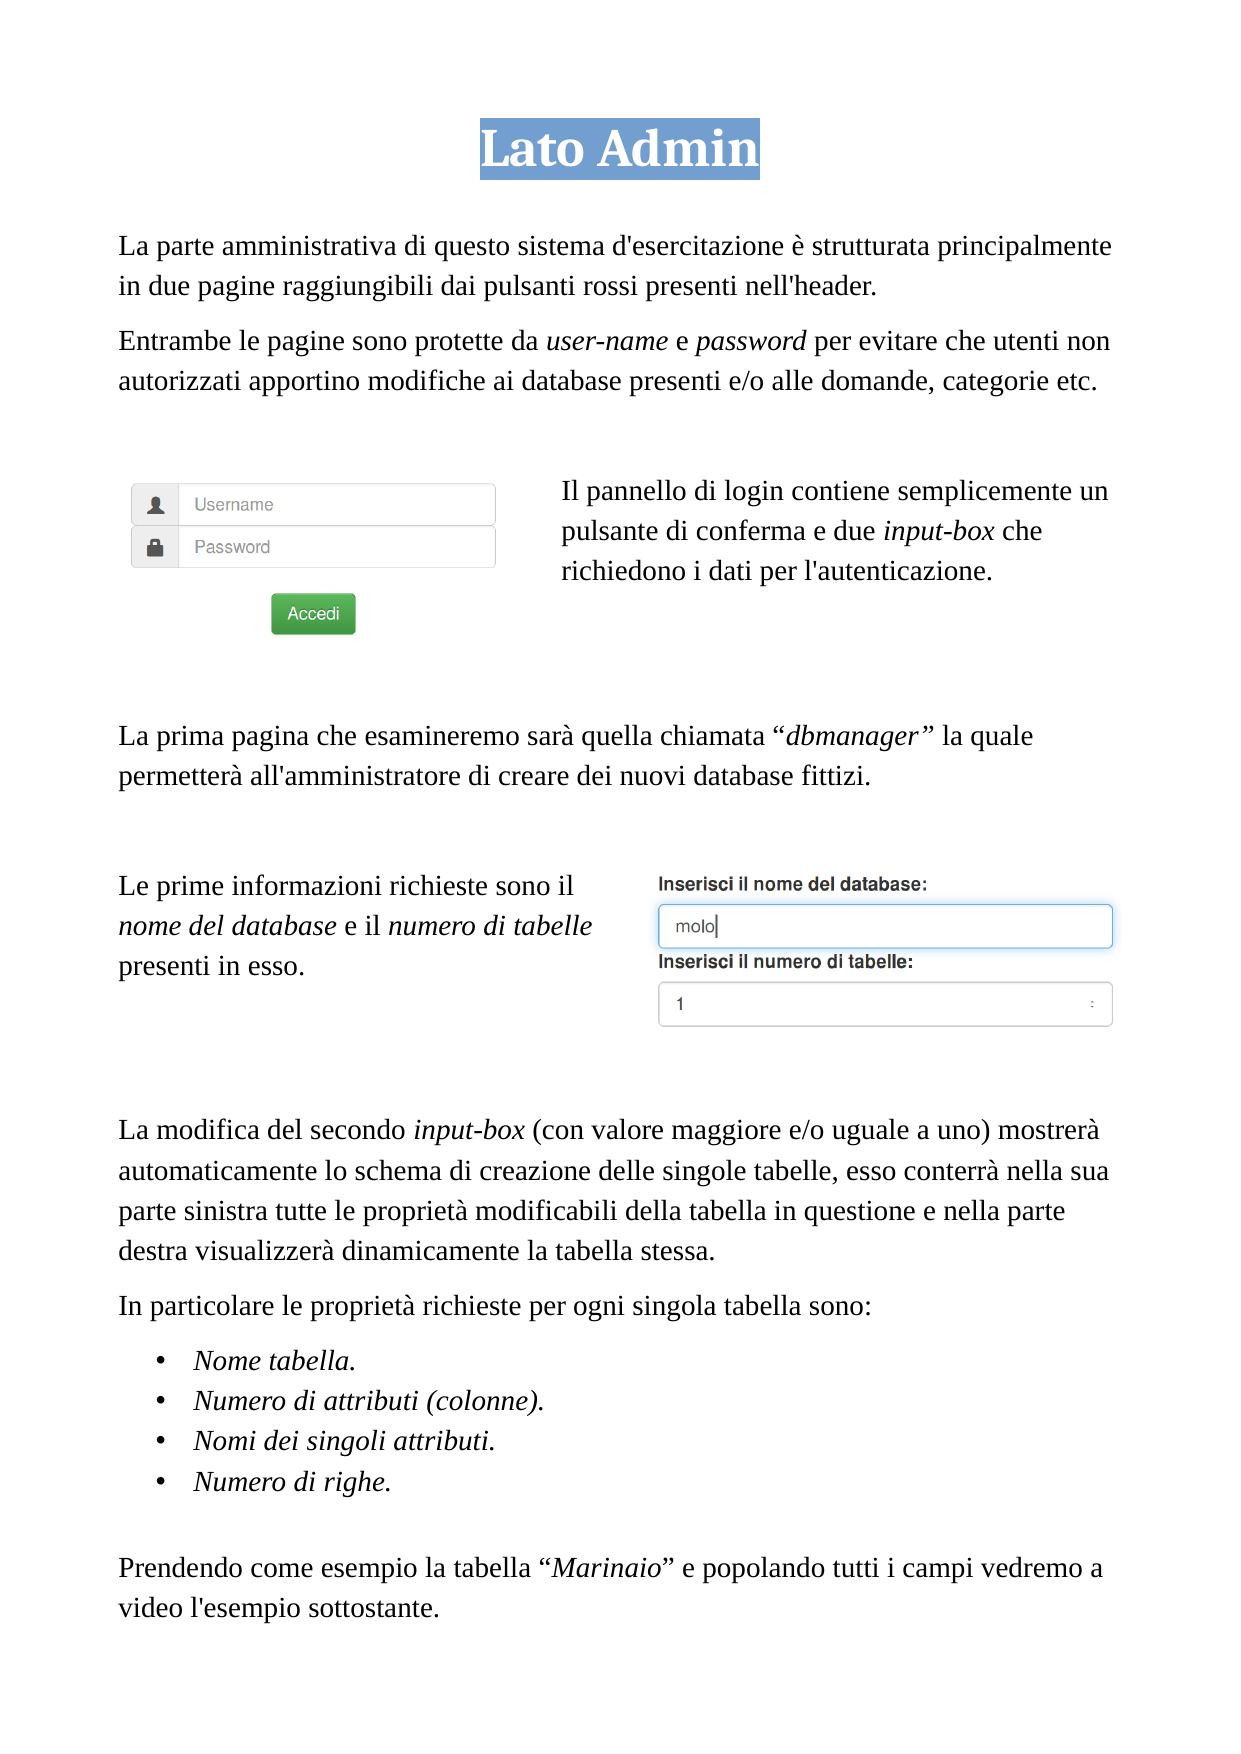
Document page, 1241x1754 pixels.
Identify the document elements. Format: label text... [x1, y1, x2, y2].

picture [647, 867, 1123, 1043]
text Entrambe le pagine sono protette da user-name e password per evitare che utenti non autorizzati apportino modifiche ai database presenti e/o alle domande, categorie etc. [118, 323, 1122, 397]
text Il pannello di login contiene semplicemente un pulsante di conferma e due input-box che richiedono i dati per l'autenticazione. [516, 473, 1122, 587]
list Nome tabella. [156, 1343, 1122, 1376]
text La parte amministrativa di questo sistema d'esercitazione è strutturata principalmente in due pagine raggiungibili dai pulsanti rossi presenti nell'header. [118, 228, 1122, 302]
text La prima pagina che esamineremo sarà quella chiamata “dbmanager” la quale permetterà all'amministratore di creare dei nuovi database fittizi. [118, 718, 1122, 792]
text Lato Admin [118, 118, 1122, 180]
text Prendendo come esempio la tabella “Marinaio” e popolando tutti i campi vedremo a video l'esempio sottostante. [118, 1550, 1122, 1624]
list Numero di attributi (colonne). [156, 1383, 1122, 1417]
text Le prime informazioni richieste sono il nome del database e il numero di tabelle presenti in esso. [118, 868, 647, 982]
picture [118, 473, 516, 648]
text La modifica del secondo input-box (con valore maggiore e/o uguale a uno) mostrerà automaticamente lo schema di creazione delle singole tabelle, esso conterrà nella sua parte sinistra tutte le proprietà modificabili della tabella in questione e nella parte destra visualizzerà dinamicamente la tabella stessa. [118, 1112, 1122, 1267]
text In particolare le proprietà richieste per ogni singola tabella sono: [118, 1288, 1122, 1321]
list Nomi dei singoli attributi. [156, 1423, 1122, 1457]
list Numero di righe. [156, 1464, 1122, 1497]
